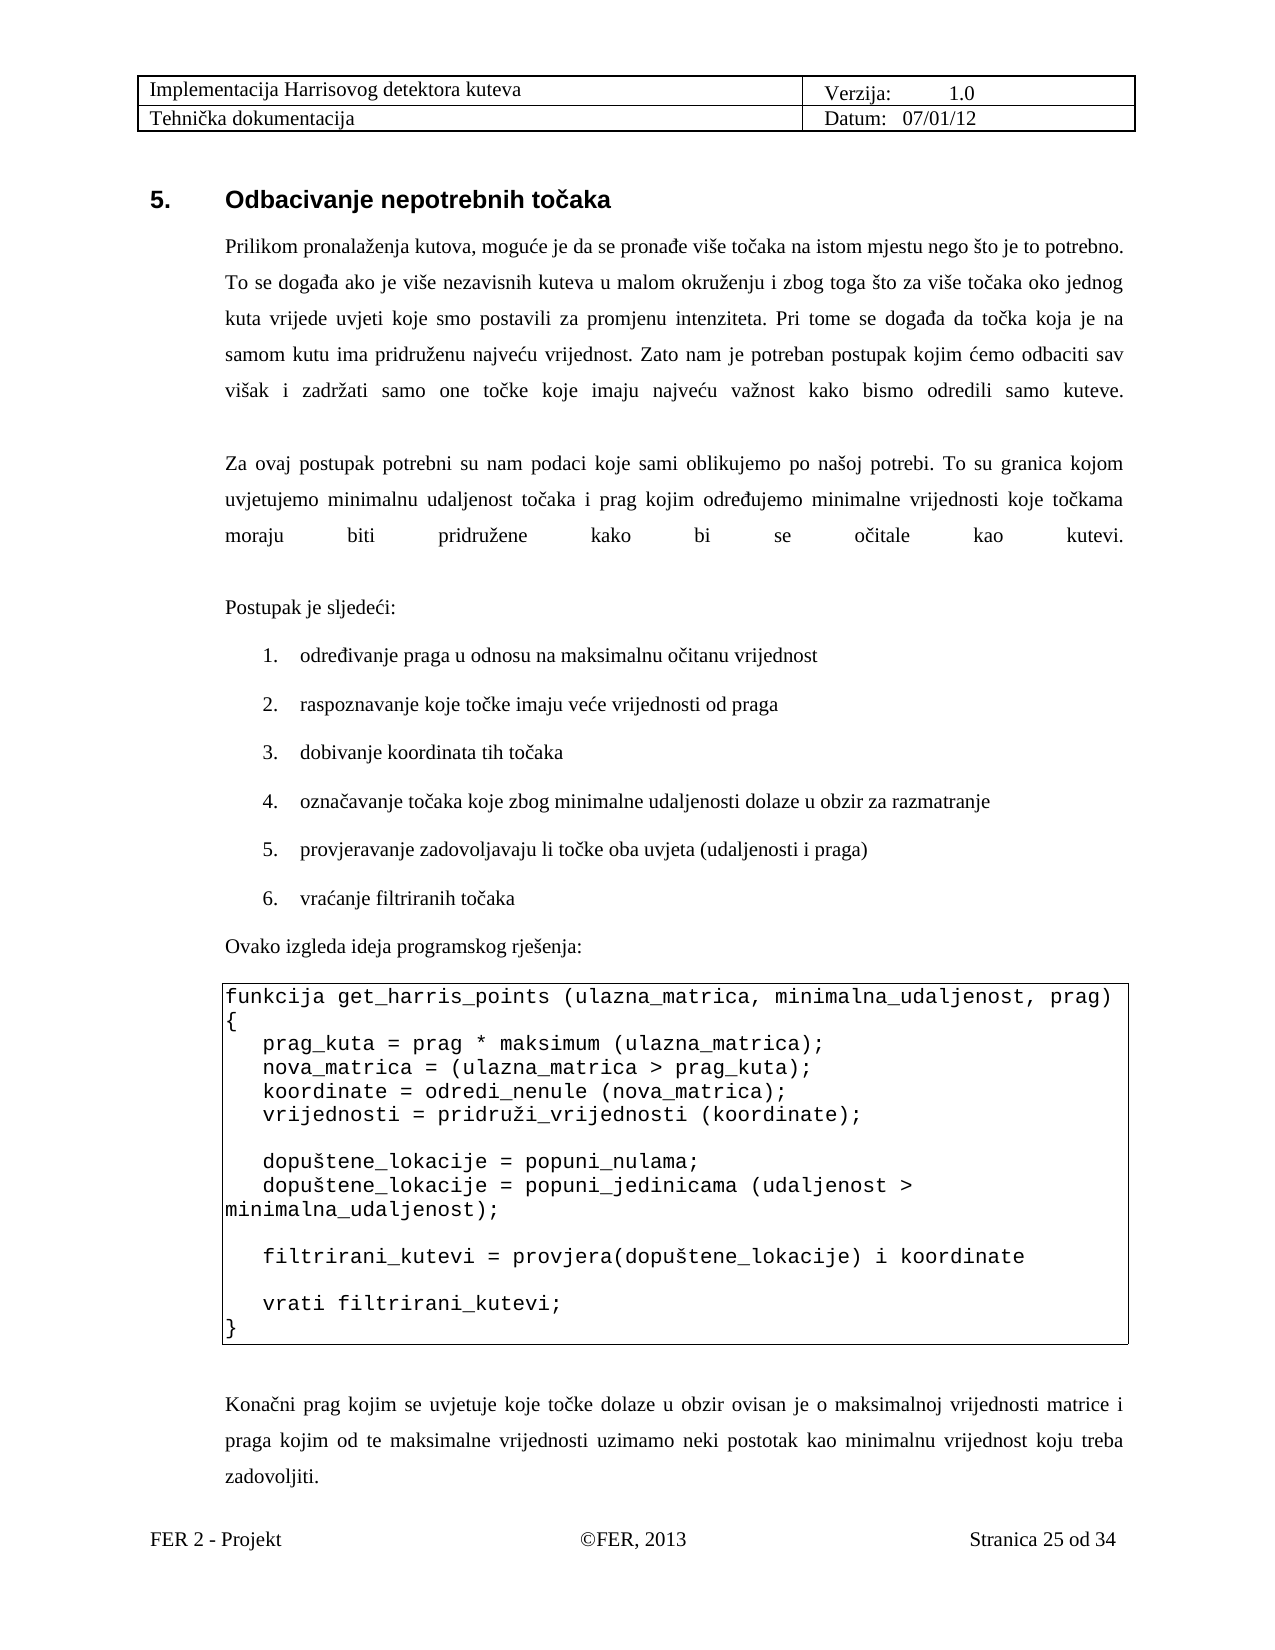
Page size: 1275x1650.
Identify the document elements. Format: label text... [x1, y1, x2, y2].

list označavanje točaka koje zbog minimalne udaljenosti dolaze u obzir za razmatranje [262, 789, 1125, 813]
text prag_kuta = prag * maksimum (ulazna_matrica); [223, 1030, 1128, 1054]
text Prilikom pronalaženja kutova, moguće je da se pronađe više točaka na istom mjestu nego što je to potrebno. To se događa ako je više nezavisnih kuteva u malom okruženju i zbog toga što za više točaka oko jednog kuta vrijede uvjeti koje smo postavili za promjenu intenziteta. Pri tome se događa da točka koja je na samom kutu ima pridruženu najveću vrijednost. Zato nam je potreban postupak kojim ćemo odbaciti sav višak i zadržati samo one točke koje imaju najveću važnost kako bismo odredili samo kuteve. Za ovaj postupak potrebni su nam podaci koje sami oblikujemo po našoj potrebi. To su granica kojom uvjetujemo minimalnu udaljenost točaka i prag kojim određujemo minimalne vrijednosti koje točkama moraju biti pridružene kako bi se očitale kao kutevi. Postupak je sljedeći: [225, 234, 1125, 619]
text funkcija get_harris_points (ulazna_matrica, minimalna_udaljenost, prag) [223, 984, 1128, 1007]
text Ovako izgleda ideja programskog rješenja: [225, 934, 1125, 958]
text koordinate = odredi_nenule (nova_matrica); [223, 1077, 1128, 1101]
list određivanje praga u odnosu na maksimalnu očitanu vrijednost [262, 643, 1125, 667]
text { [223, 1007, 1128, 1030]
text dopuštene_lokacije = popuni_jedinicama (udaljenost > minimalna_udaljenost); [223, 1172, 1128, 1222]
text dopuštene_lokacije = popuni_nulama; [223, 1148, 1128, 1172]
text nova_matrica = (ulazna_matrica > prag_kuta); [223, 1054, 1128, 1077]
list vraćanje filtriranih točaka [262, 886, 1125, 910]
subtitle Odbacivanje nepotrebnih točaka [150, 185, 1125, 213]
list raspoznavanje koje točke imaju veće vrijednosti od praga [262, 692, 1125, 716]
list provjeravanje zadovoljavaju li točke oba uvjeta (udaljenosti i praga) [262, 837, 1125, 861]
text vrati filtrirani_kutevi; [223, 1290, 1128, 1314]
text Konačni prag kojim se uvjetuje koje točke dolaze u obzir ovisan je o maksimalnoj vrijednosti matrice i praga kojim od te maksimalne vrijednosti uzimamo neki postotak kao minimalnu vrijednost koju treba zadovoljiti. [225, 1392, 1125, 1488]
text filtrirani_kutevi = provjera(dopuštene_lokacije) i koordinate [223, 1243, 1128, 1270]
list dobivanje koordinata tih točaka [262, 740, 1125, 764]
text } [223, 1314, 1128, 1344]
text vrijednosti = pridruži_vrijednosti (koordinate); [223, 1101, 1128, 1128]
